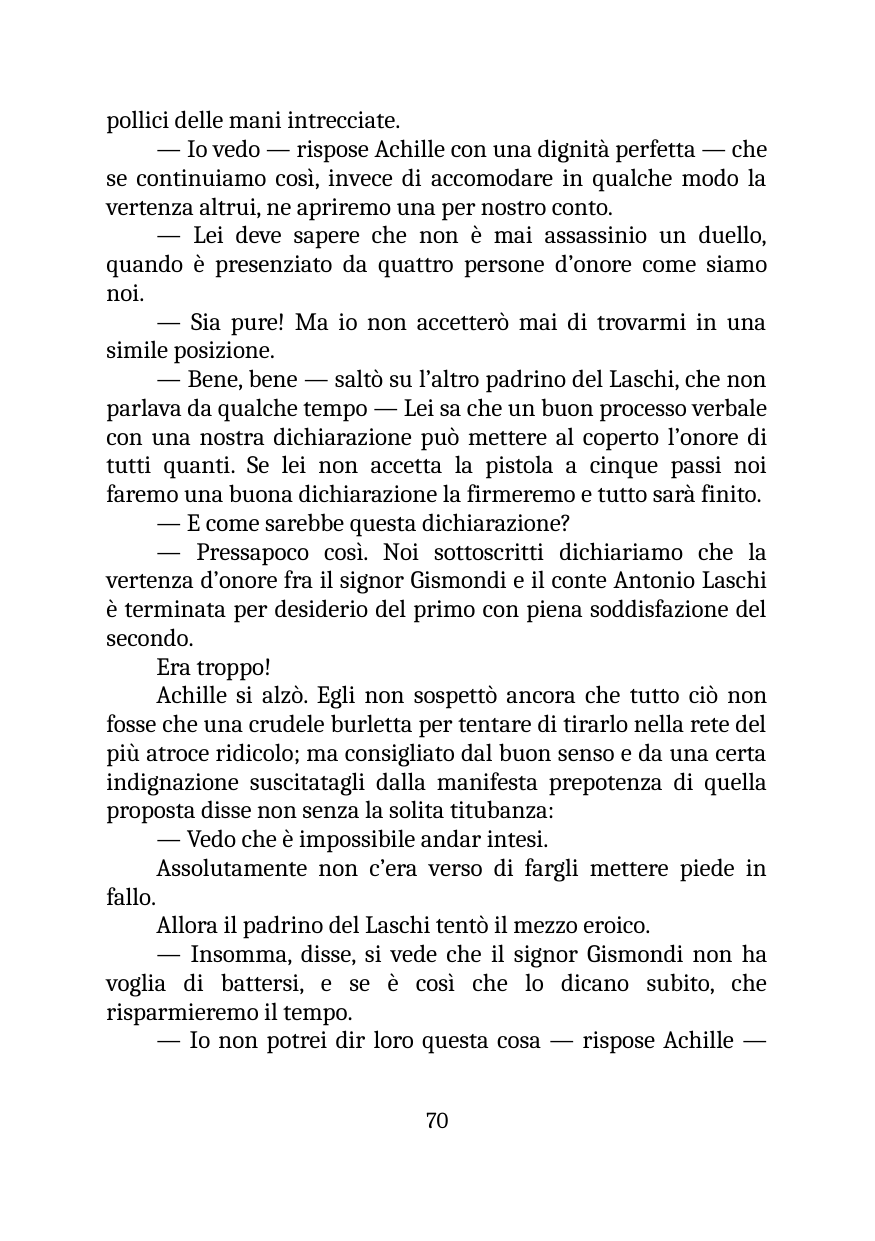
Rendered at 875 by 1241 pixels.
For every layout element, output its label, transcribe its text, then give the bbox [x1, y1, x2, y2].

text — Sia pure! Ma io non accetterò mai di trovarmi in una simile posizione. [106, 307, 768, 365]
text — Io non potrei dir loro questa cosa — rispose Achille — [106, 1026, 768, 1055]
text — Pressapoco così. Noi sottoscritti dichiariamo che la vertenza d’onore fra il signor Gismondi e il conte Antonio Laschi è terminata per desiderio del primo con piena soddisfazione del secondo. [106, 537, 768, 652]
text Achille si alzò. Egli non sospettò ancora che tutto ciò non fosse che una crudele burletta per tentare di tirarlo nella rete del più atroce ridicolo; ma consigliato dal buon senso e da una certa indignazione suscitatagli dalla manifesta prepotenza di quella proposta disse non senza la solita titubanza: [106, 681, 768, 825]
text Allora il padrino del Laschi tentò il mezzo eroico. [106, 911, 768, 940]
text — Io vedo — rispose Achille con una dignità perfetta — che se continuiamo così, invece di accomodare in qualche modo la vertenza altrui, ne apriremo una per nostro conto. [106, 135, 768, 221]
text — Lei deve sapere che non è mai assassinio un duello, quando è presenziato da quattro persone d’onore come siamo noi. [106, 221, 768, 307]
text Assolutamente non c’era verso di fargli mettere piede in fallo. [106, 854, 768, 911]
text — E come sarebbe questa dichiarazione? [106, 509, 768, 537]
text pollici delle mani intrecciate. [106, 106, 768, 135]
text — Insomma, disse, si vede che il signor Gismondi non ha voglia di battersi, e se è così che lo dicano subito, che risparmieremo il tempo. [106, 940, 768, 1026]
text — Vedo che è impossibile andar intesi. [106, 825, 768, 854]
text Era troppo! [106, 652, 768, 681]
text — Bene, bene — saltò su l’altro padrino del Laschi, che non parlava da qualche tempo — Lei sa che un buon processo verbale con una nostra dichiarazione può mettere al coperto l’onore di tutti quanti. Se lei non accetta la pistola a cinque passi noi faremo una buona dichiarazione la firmeremo e tutto sarà finito. [106, 365, 768, 509]
